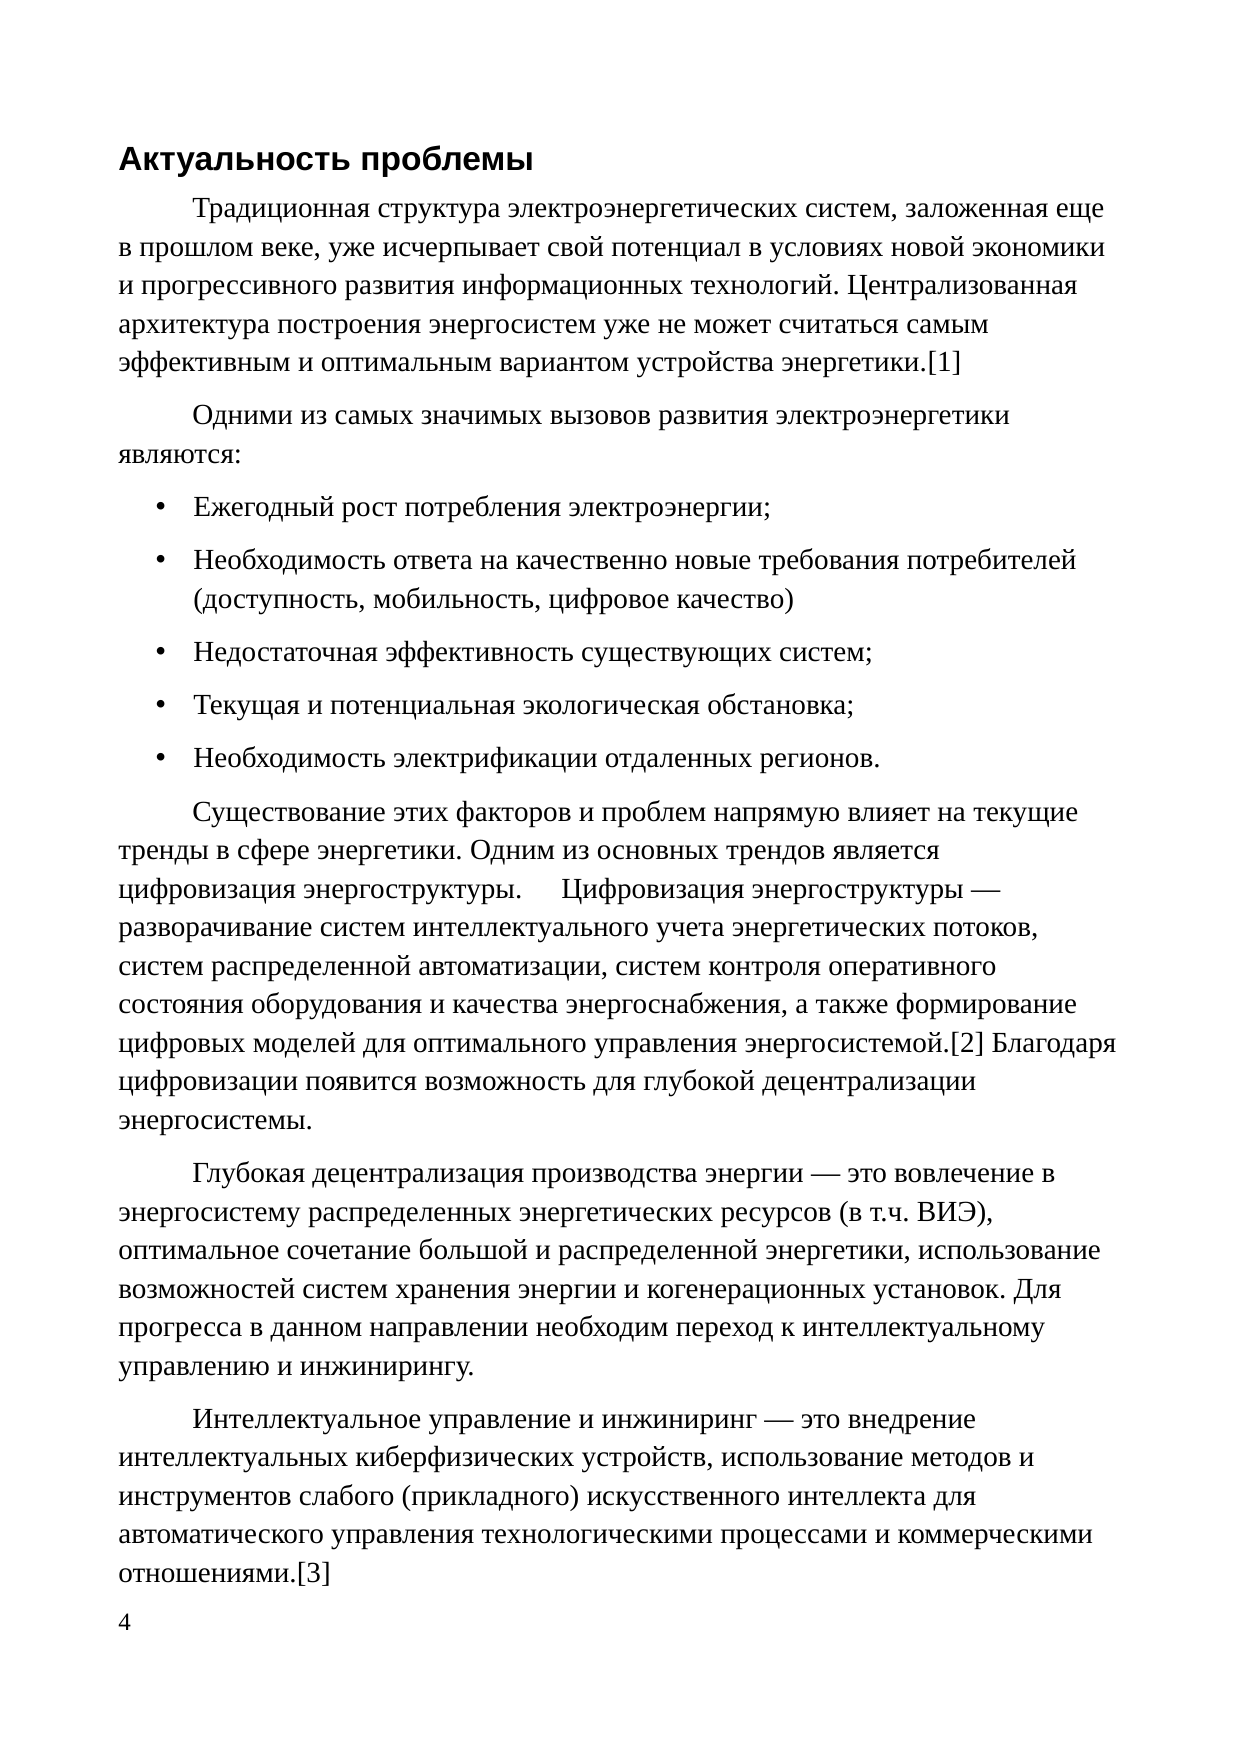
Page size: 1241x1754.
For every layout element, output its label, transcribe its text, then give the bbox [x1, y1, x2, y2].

text Традиционная структура электроэнергетических систем, заложенная еще в прошлом веке, уже исчерпывает свой потенциал в условиях новой экономики и прогрессивного развития информационных технологий. Централизованная архитектура построения энергосистем уже не может считаться самым эффективным и оптимальным вариантом устройства энергетики.[1] [118, 190, 1122, 378]
subtitle Актуальность проблемы [118, 139, 1122, 178]
list Недостаточная эффективность существующих систем; [156, 634, 1122, 668]
list Необходимость ответа на качественно новые требования потребителей (доступность, мобильность, цифровое качество) [156, 542, 1122, 614]
text Глубокая децентрализация производства энергии — это вовлечение в энергосистему распределенных энергетических ресурсов (в т.ч. ВИЭ), оптимальное сочетание большой и распределенной энергетики, использование возможностей систем хранения энергии и когенерационных установок. Для прогресса в данном направлении необходим переход к интеллектуальному управлению и инжинирингу. [118, 1155, 1122, 1381]
text Интеллектуальное управление и инжиниринг — это внедрение интеллектуальных киберфизических устройств, использование методов и инструментов слабого (прикладного) искусственного интеллекта для автоматического управления технологическими процессами и коммерческими отношениями.[3] [118, 1401, 1122, 1589]
text Существование этих факторов и проблем напрямую влияет на текущие тренды в сфере энергетики. Одним из основных трендов является цифровизация энергоструктуры. Цифровизация энергоструктуры — разворачивание систем интеллектуального учета энергетических потоков, систем распределенной автоматизации, систем контроля оперативного состояния оборудования и качества энергоснабжения, а также формирование цифровых моделей для оптимального управления энергосистемой.[2] Благодаря цифровизации появится возможность для глубокой децентрализации энергосистемы. [118, 794, 1122, 1136]
text Одними из самых значимых вызовов развития электроэнергетики являются: [118, 397, 1122, 469]
list Необходимость электрификации отдаленных регионов. [156, 741, 1122, 774]
list Ежегодный рост потребления электроэнергии; [156, 489, 1122, 523]
list Текущая и потенциальная экологическая обстановка; [156, 687, 1122, 721]
